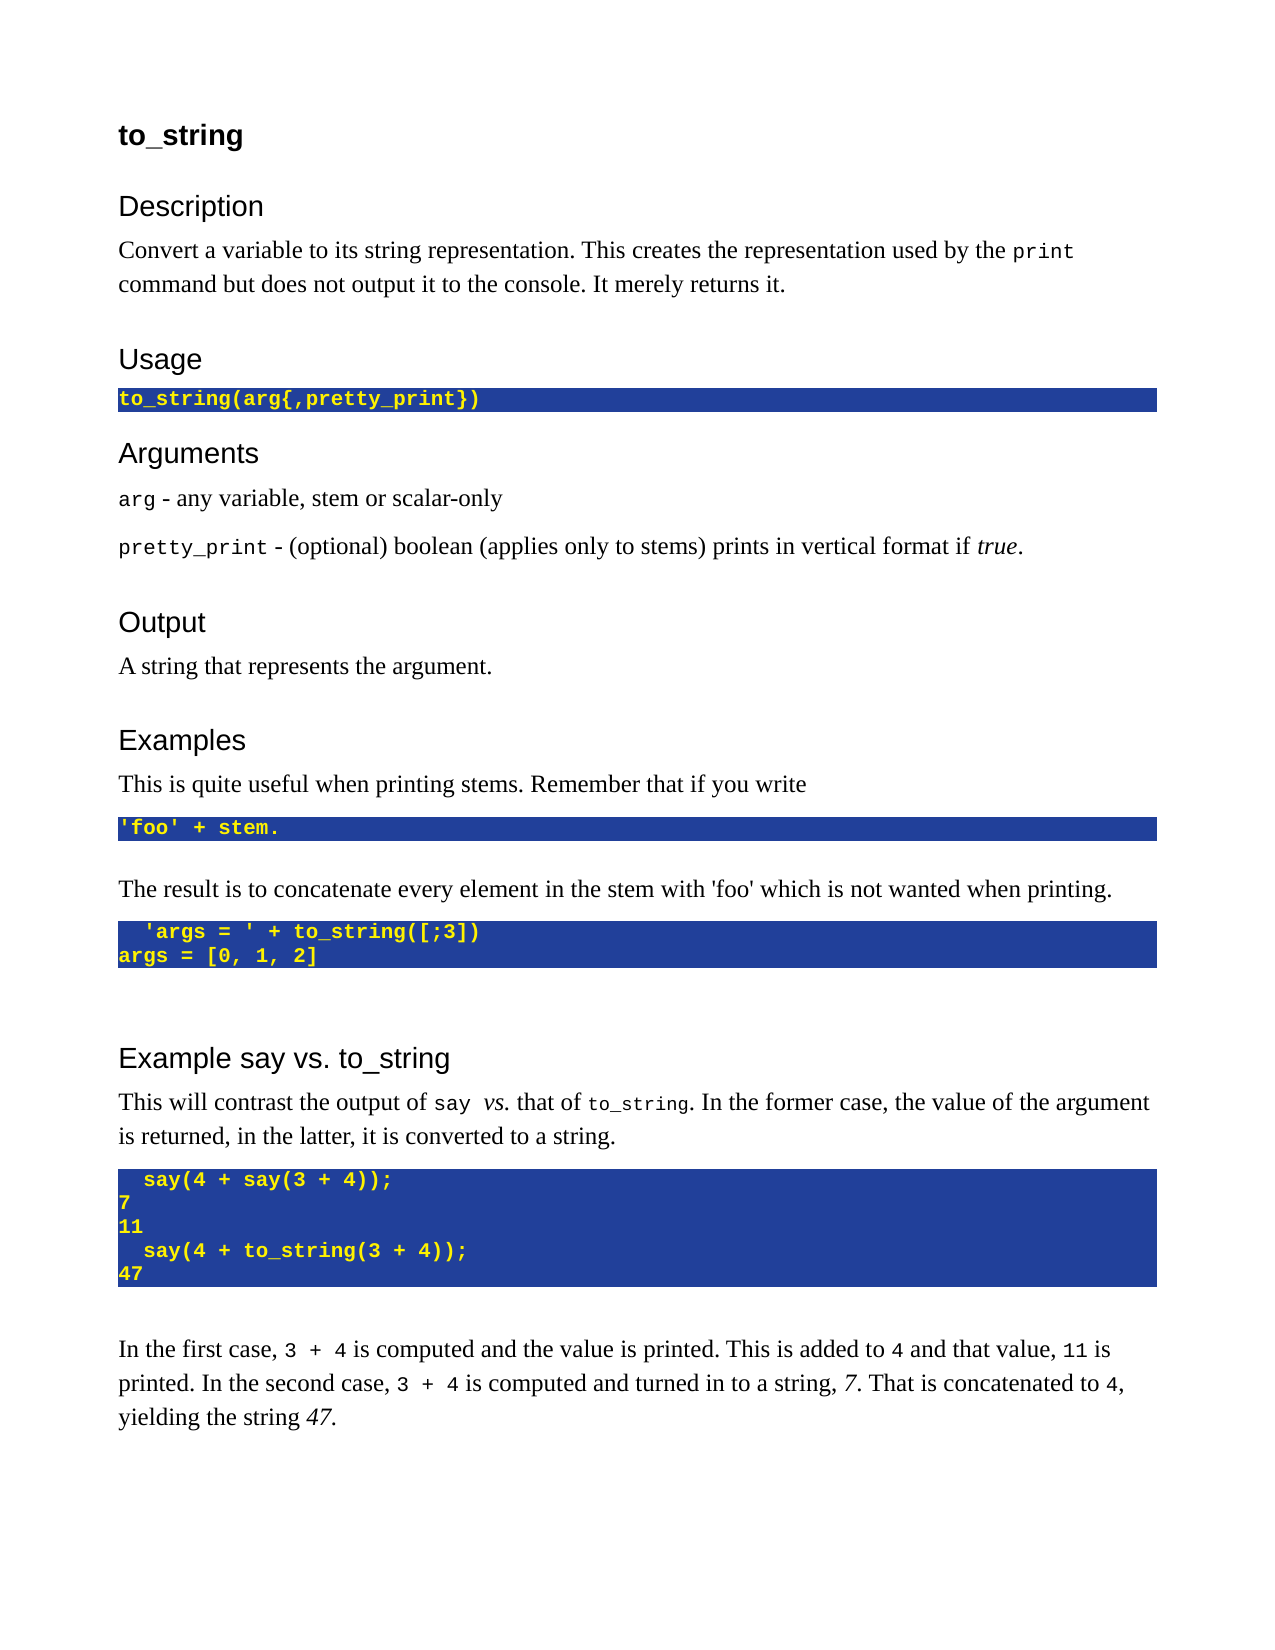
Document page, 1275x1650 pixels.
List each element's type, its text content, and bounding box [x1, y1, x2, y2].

subtitle Output [118, 605, 1157, 638]
text The result is to concatenate every element in the stem with 'foo' which is not wanted when printing. [118, 841, 1157, 902]
text 11 [118, 1216, 1157, 1239]
text Convert a variable to its string representation. This creates the representation used by the print command but does not output it to the console. It merely returns it. [118, 235, 1157, 298]
text 'foo' + stem. [118, 817, 1157, 841]
subtitle Arguments [118, 437, 1157, 470]
text 47 [118, 1263, 1157, 1287]
subtitle Usage [118, 342, 1157, 375]
subtitle to_string [118, 118, 1157, 152]
text 7 [118, 1192, 1157, 1216]
text pretty_print - (optional) boolean (applies only to stems) prints in vertical format if true. [118, 531, 1157, 561]
subtitle Examples [118, 723, 1157, 757]
subtitle Example say vs. to_string [118, 1041, 1157, 1075]
text This is quite useful when printing stems. Remember that if you write [118, 769, 1157, 798]
text 'args = ' + to_string([;3]) [118, 921, 1157, 945]
text to_string(arg{,pretty_print}) [118, 388, 1157, 412]
text A string that represents the argument. [118, 651, 1157, 679]
text say(4 + to_string(3 + 4)); [118, 1239, 1157, 1263]
text args = [0, 1, 2] [118, 945, 1157, 968]
subtitle Description [118, 189, 1157, 223]
text say(4 + say(3 + 4)); [118, 1169, 1157, 1192]
text arg - any variable, stem or scalar-only [118, 483, 1157, 512]
text In the first case, 3 + 4 is computed and the value is printed. This is added to 4 and that value, 11 is printed. In the second case, 3 + 4 is computed and turned in to a string, 7. That is concatenated to 4, yielding the string 47. [118, 1334, 1157, 1431]
text This will contrast the output of say vs. that of to_string. In the former case, the value of the argument is returned, in the latter, it is converted to a string. [118, 1087, 1157, 1150]
